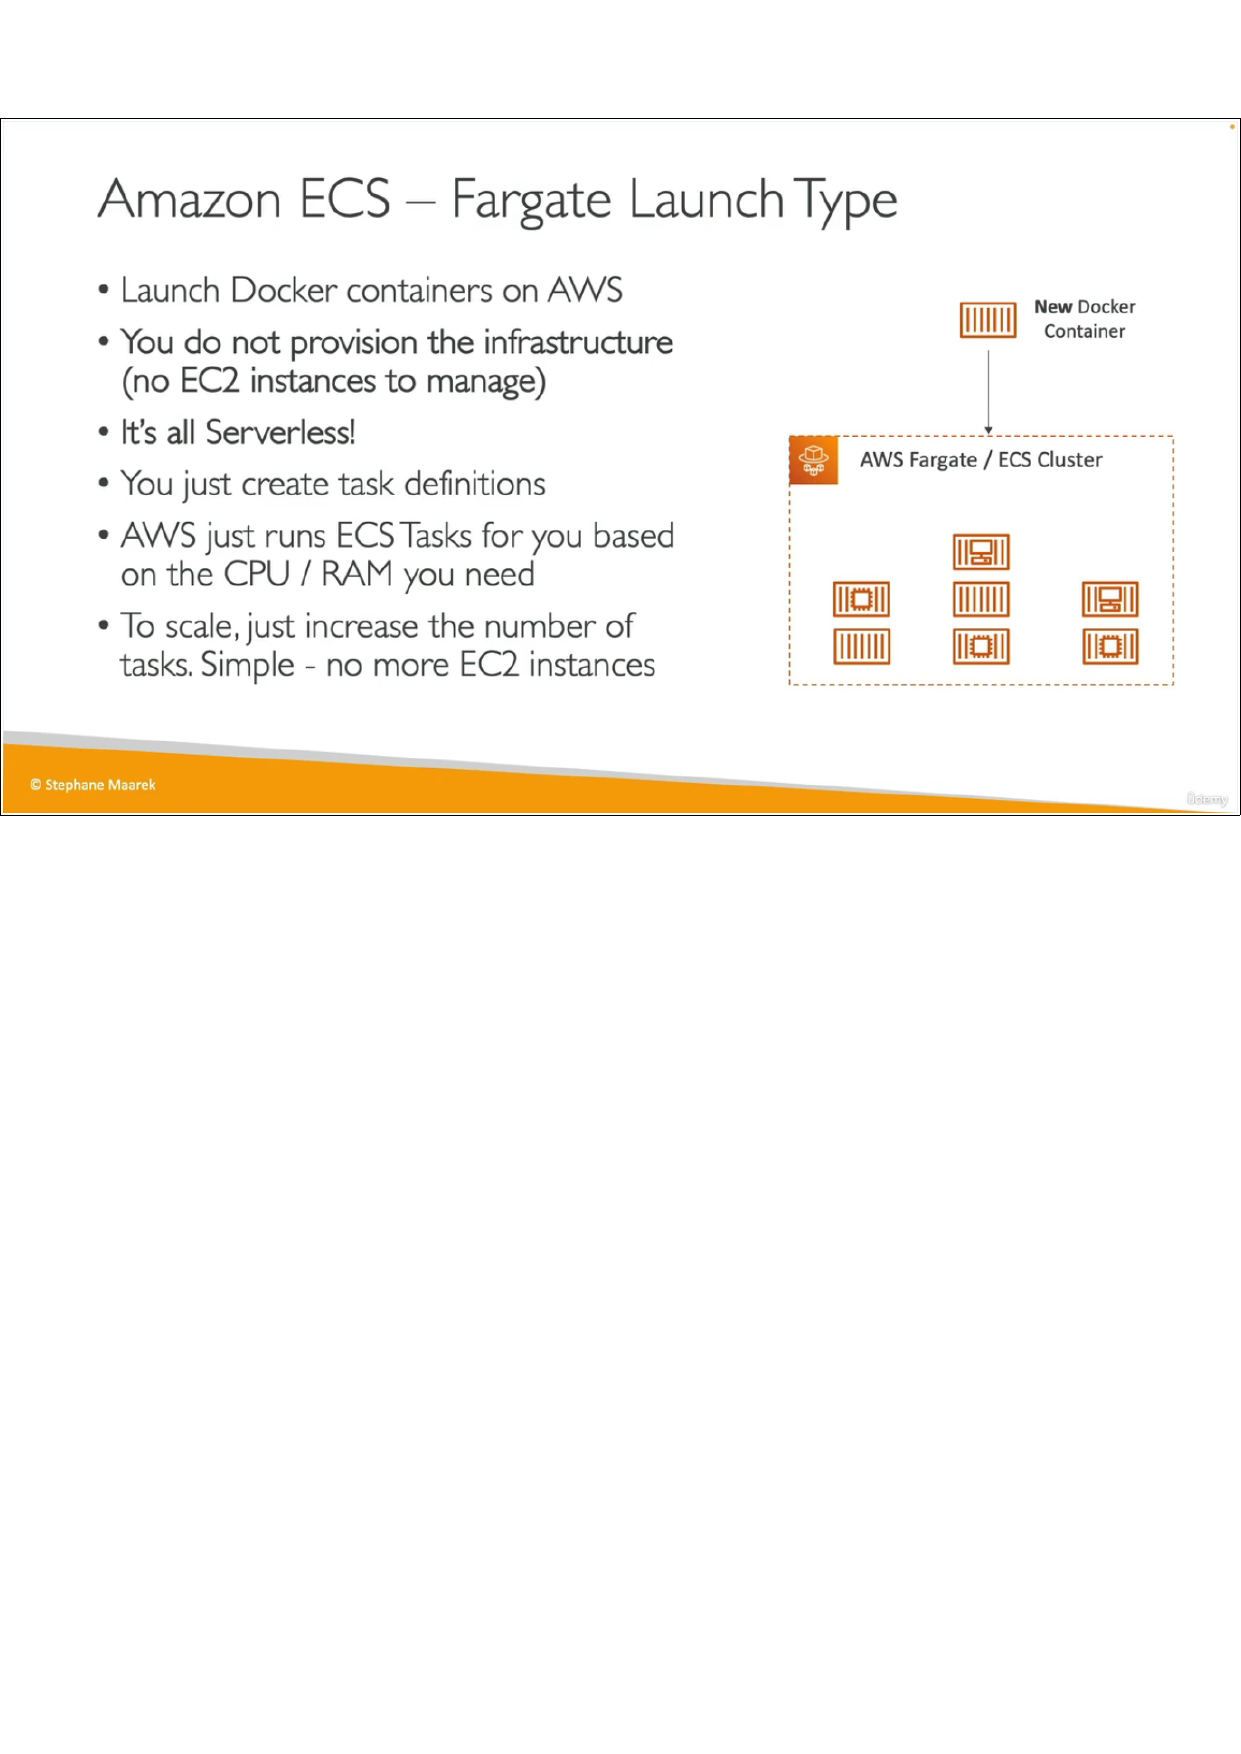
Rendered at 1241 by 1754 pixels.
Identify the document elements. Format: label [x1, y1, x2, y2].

picture [3, 121, 1238, 813]
